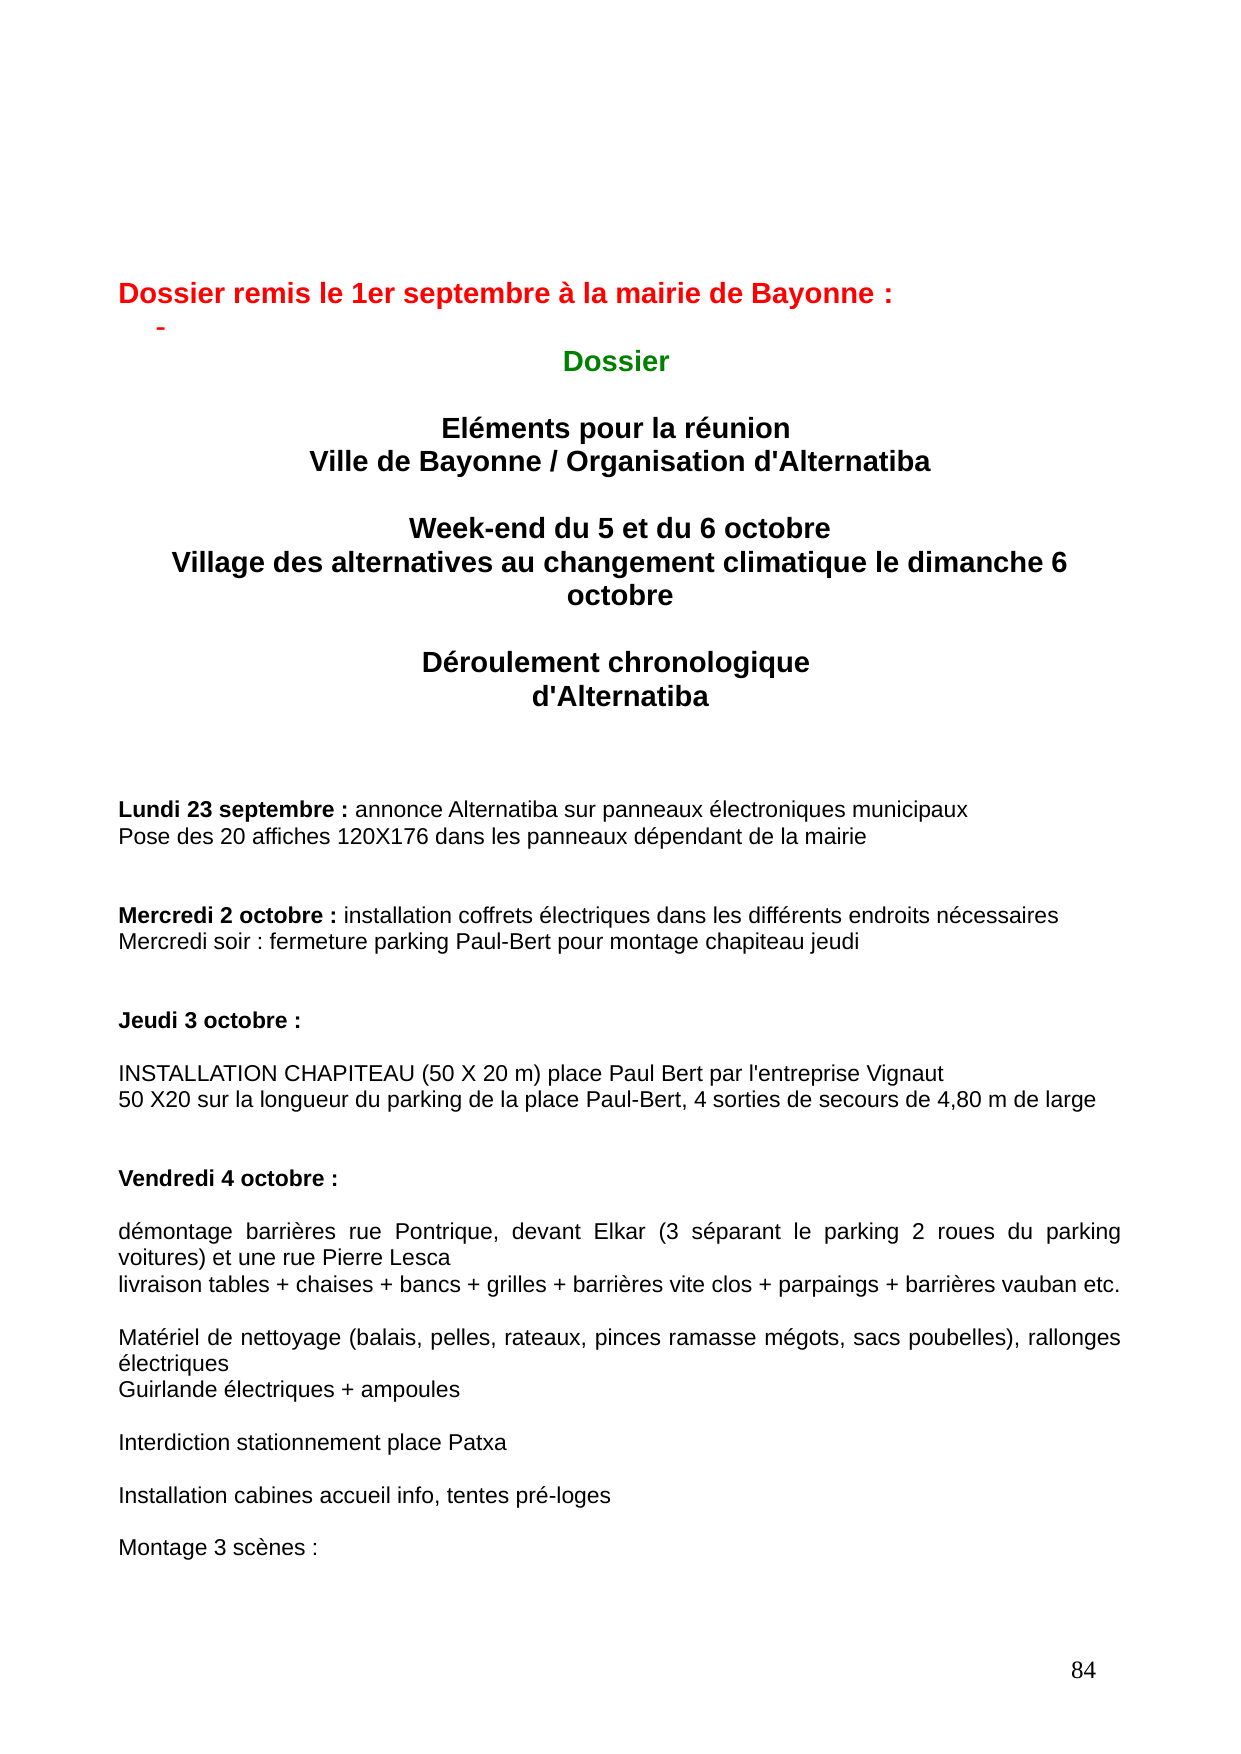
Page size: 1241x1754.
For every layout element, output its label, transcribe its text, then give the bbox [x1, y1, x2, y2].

text Mercredi soir : fermeture parking Paul-Bert pour montage chapiteau jeudi [118, 928, 1122, 954]
text Mercredi 2 octobre : installation coffrets électriques dans les différents endroits nécessaires [118, 902, 1122, 928]
text Guirlande électriques + ampoules [118, 1376, 1122, 1402]
text Déroulement chronologique [118, 645, 1122, 679]
text démontage barrières rue Pontrique, devant Elkar (3 séparant le parking 2 roues du parking voitures) et une rue Pierre Lesca [118, 1218, 1122, 1271]
text Interdiction stationnement place Patxa [118, 1429, 1122, 1455]
text Vendredi 4 octobre : [118, 1165, 1122, 1192]
text Matériel de nettoyage (balais, pelles, rateaux, pinces ramasse mégots, sacs poubelles), rallonges électriques [118, 1323, 1122, 1376]
text 50 X20 sur la longueur du parking de la place Paul-Bert, 4 sorties de secours de 4,80 m de large [118, 1086, 1122, 1113]
text Lundi 23 septembre : annonce Alternatiba sur panneaux électroniques municipaux [118, 796, 1122, 823]
text Installation cabines accueil info, tentes pré-loges [118, 1482, 1122, 1508]
text d'Alternatiba [118, 679, 1122, 712]
text INSTALLATION CHAPITEAU (50 X 20 m) place Paul Bert par l'entreprise Vignaut [118, 1060, 1122, 1086]
text Ville de Bayonne / Organisation d'Alternatiba [118, 444, 1122, 478]
text Dossier [118, 343, 1122, 377]
text Dossier remis le 1er septembre à la mairie de Bayonne : [118, 276, 1122, 310]
text Pose des 20 affiches 120X176 dans les panneaux dépendant de la mairie [118, 823, 1122, 849]
text Week-end du 5 et du 6 octobre [118, 511, 1122, 545]
text Eléments pour la réunion [118, 411, 1122, 444]
text Village des alternatives au changement climatique le dimanche 6 octobre [118, 545, 1122, 612]
text Jeudi 3 octobre : [118, 1007, 1122, 1033]
text livraison tables + chaises + bancs + grilles + barrières vite clos + parpaings + barrières vauban etc. [118, 1271, 1122, 1297]
text Montage 3 scènes : [118, 1534, 1122, 1561]
